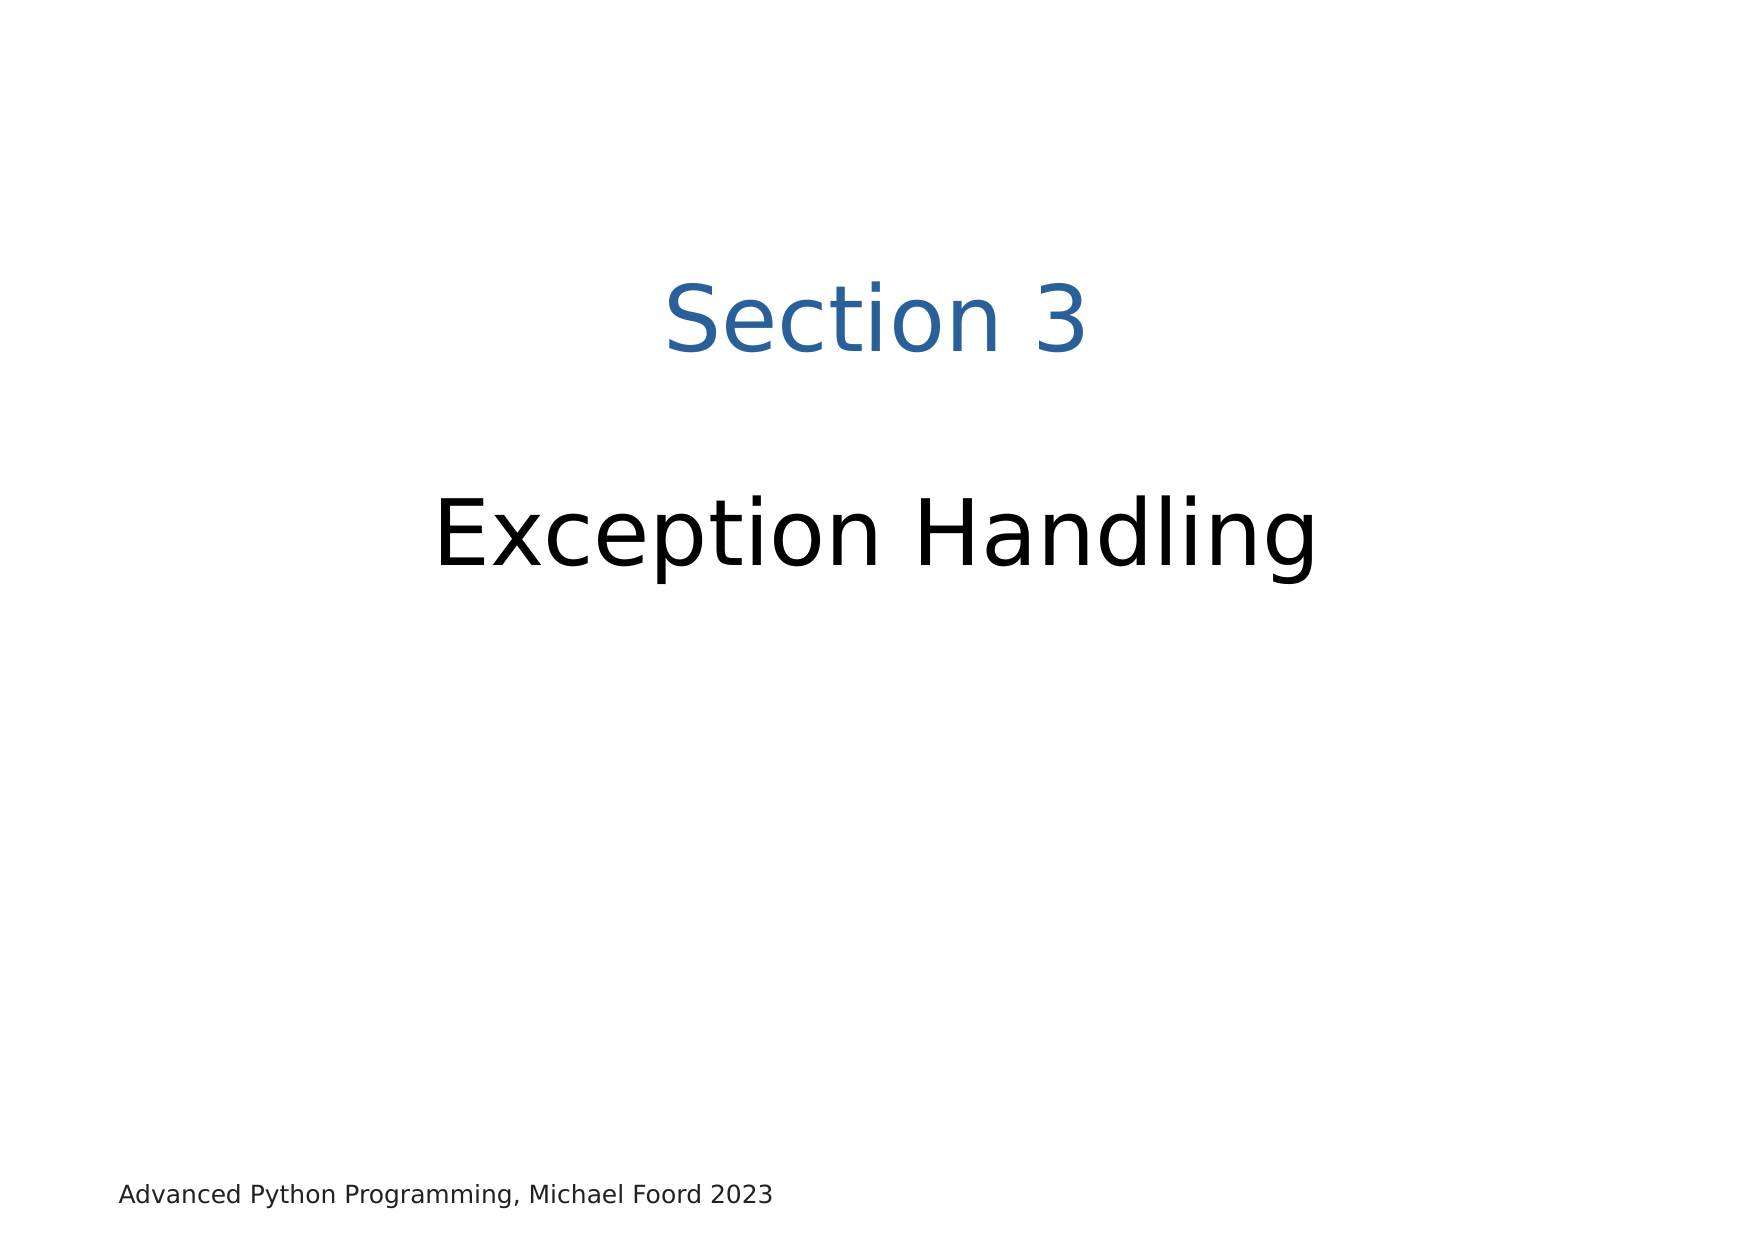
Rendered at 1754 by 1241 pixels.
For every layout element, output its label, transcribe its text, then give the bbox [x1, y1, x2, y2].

text Section 3 [118, 266, 1636, 373]
text Exception Handling [118, 480, 1636, 586]
